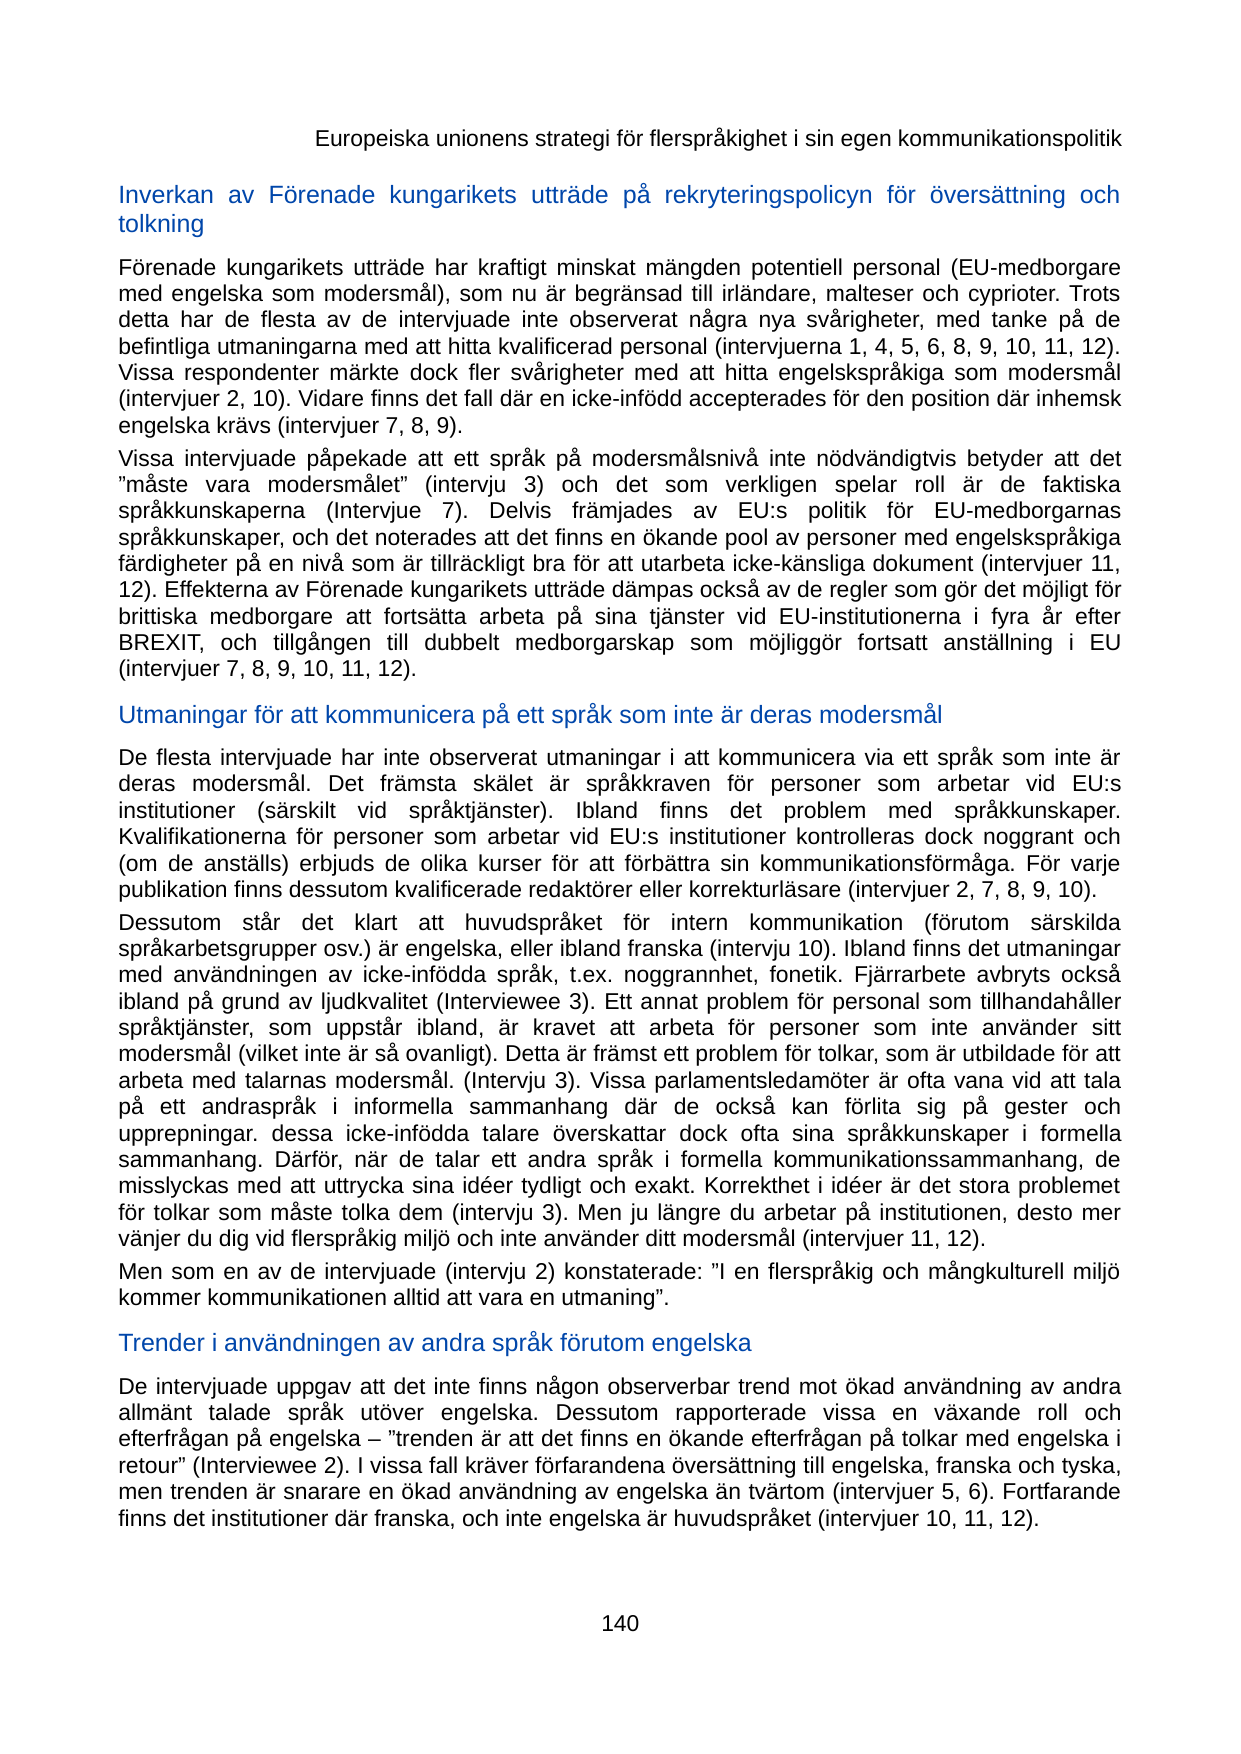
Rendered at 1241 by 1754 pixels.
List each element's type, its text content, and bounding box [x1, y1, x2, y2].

text Men som en av de intervjuade (intervju 2) konstaterade: ”I en flerspråkig och mångkulturell miljö kommer kommunikationen alltid att vara en utmaning”. [118, 1258, 1122, 1310]
text Förenade kungarikets utträde har kraftigt minskat mängden potentiell personal (EU-medborgare med engelska som modersmål), som nu är begränsad till irländare, malteser och cyprioter. Trots detta har de flesta av de intervjuade inte observerat några nya svårigheter, med tanke på de befintliga utmaningarna med att hitta kvalificerad personal (intervjuerna 1, 4, 5, 6, 8, 9, 10, 11, 12). Vissa respondenter märkte dock fler svårigheter med att hitta engelskspråkiga som modersmål (intervjuer 2, 10). Vidare finns det fall där en icke-infödd accepterades för den position där inhemsk engelska krävs (intervjuer 7, 8, 9). [118, 254, 1122, 438]
text Dessutom står det klart att huvudspråket för intern kommunikation (förutom särskilda språkarbetsgrupper osv.) är engelska, eller ibland franska (intervju 10). Ibland finns det utmaningar med användningen av icke-infödda språk, t.ex. noggrannhet, fonetik. Fjärrarbete avbryts också ibland på grund av ljudkvalitet (Interviewee 3). Ett annat problem för personal som tillhandahåller språktjänster, som uppstår ibland, är kravet att arbeta för personer som inte använder sitt modersmål (vilket inte är så ovanligt). Detta är främst ett problem för tolkar, som är utbildade för att arbeta med talarnas modersmål. (Intervju 3). Vissa parlamentsledamöter är ofta vana vid att tala på ett andraspråk i informella sammanhang där de också kan förlita sig på gester och upprepningar. dessa icke-infödda talare överskattar dock ofta sina språkkunskaper i formella sammanhang. Därför, när de talar ett andra språk i formella kommunikationssammanhang, de misslyckas med att uttrycka sina idéer tydligt och exakt. Korrekthet i idéer är det stora problemet för tolkar som måste tolka dem (intervju 3). Men ju längre du arbetar på institutionen, desto mer vänjer du dig vid flerspråkig miljö och inte använder ditt modersmål (intervjuer 11, 12). [118, 909, 1122, 1251]
text Vissa intervjuade påpekade att ett språk på modersmålsnivå inte nödvändigtvis betyder att det ”måste vara modersmålet” (intervju 3) och det som verkligen spelar roll är de faktiska språkkunskaperna (Intervjue 7). Delvis främjades av EU:s politik för EU-medborgarnas språkkunskaper, och det noterades att det finns en ökande pool av personer med engelskspråkiga färdigheter på en nivå som är tillräckligt bra för att utarbeta icke-känsliga dokument (intervjuer 11, 12). Effekterna av Förenade kungarikets utträde dämpas också av de regler som gör det möjligt för brittiska medborgare att fortsätta arbeta på sina tjänster vid EU-institutionerna i fyra år efter BREXIT, och tillgången till dubbelt medborgarskap som möjliggör fortsatt anställning i EU (intervjuer 7, 8, 9, 10, 11, 12). [118, 444, 1122, 682]
subtitle Inverkan av Förenade kungarikets utträde på rekryteringspolicyn för översättning och tolkning [118, 180, 1122, 238]
subtitle Utmaningar för att kommunicera på ett språk som inte är deras modersmål [118, 699, 1122, 728]
subtitle Trender i användningen av andra språk förutom engelska [118, 1328, 1122, 1357]
text De flesta intervjuade har inte observerat utmaningar i att kommunicera via ett språk som inte är deras modersmål. Det främsta skälet är språkkraven för personer som arbetar vid EU:s institutioner (särskilt vid språktjänster). Ibland finns det problem med språkkunskaper. Kvalifikationerna för personer som arbetar vid EU:s institutioner kontrolleras dock noggrant och (om de anställs) erbjuds de olika kurser för att förbättra sin kommunikationsförmåga. För varje publikation finns dessutom kvalificerade redaktörer eller korrekturläsare (intervjuer 2, 7, 8, 9, 10). [118, 744, 1122, 902]
text De intervjuade uppgav att det inte finns någon observerbar trend mot ökad användning av andra allmänt talade språk utöver engelska. Dessutom rapporterade vissa en växande roll och efterfrågan på engelska – ”trenden är att det finns en ökande efterfrågan på tolkar med engelska i retour” (Interviewee 2). I vissa fall kräver förfarandena översättning till engelska, franska och tyska, men trenden är snarare en ökad användning av engelska än tvärtom (intervjuer 5, 6). Fortfarande finns det institutioner där franska, och inte engelska är huvudspråket (intervjuer 10, 11, 12). [118, 1373, 1122, 1531]
